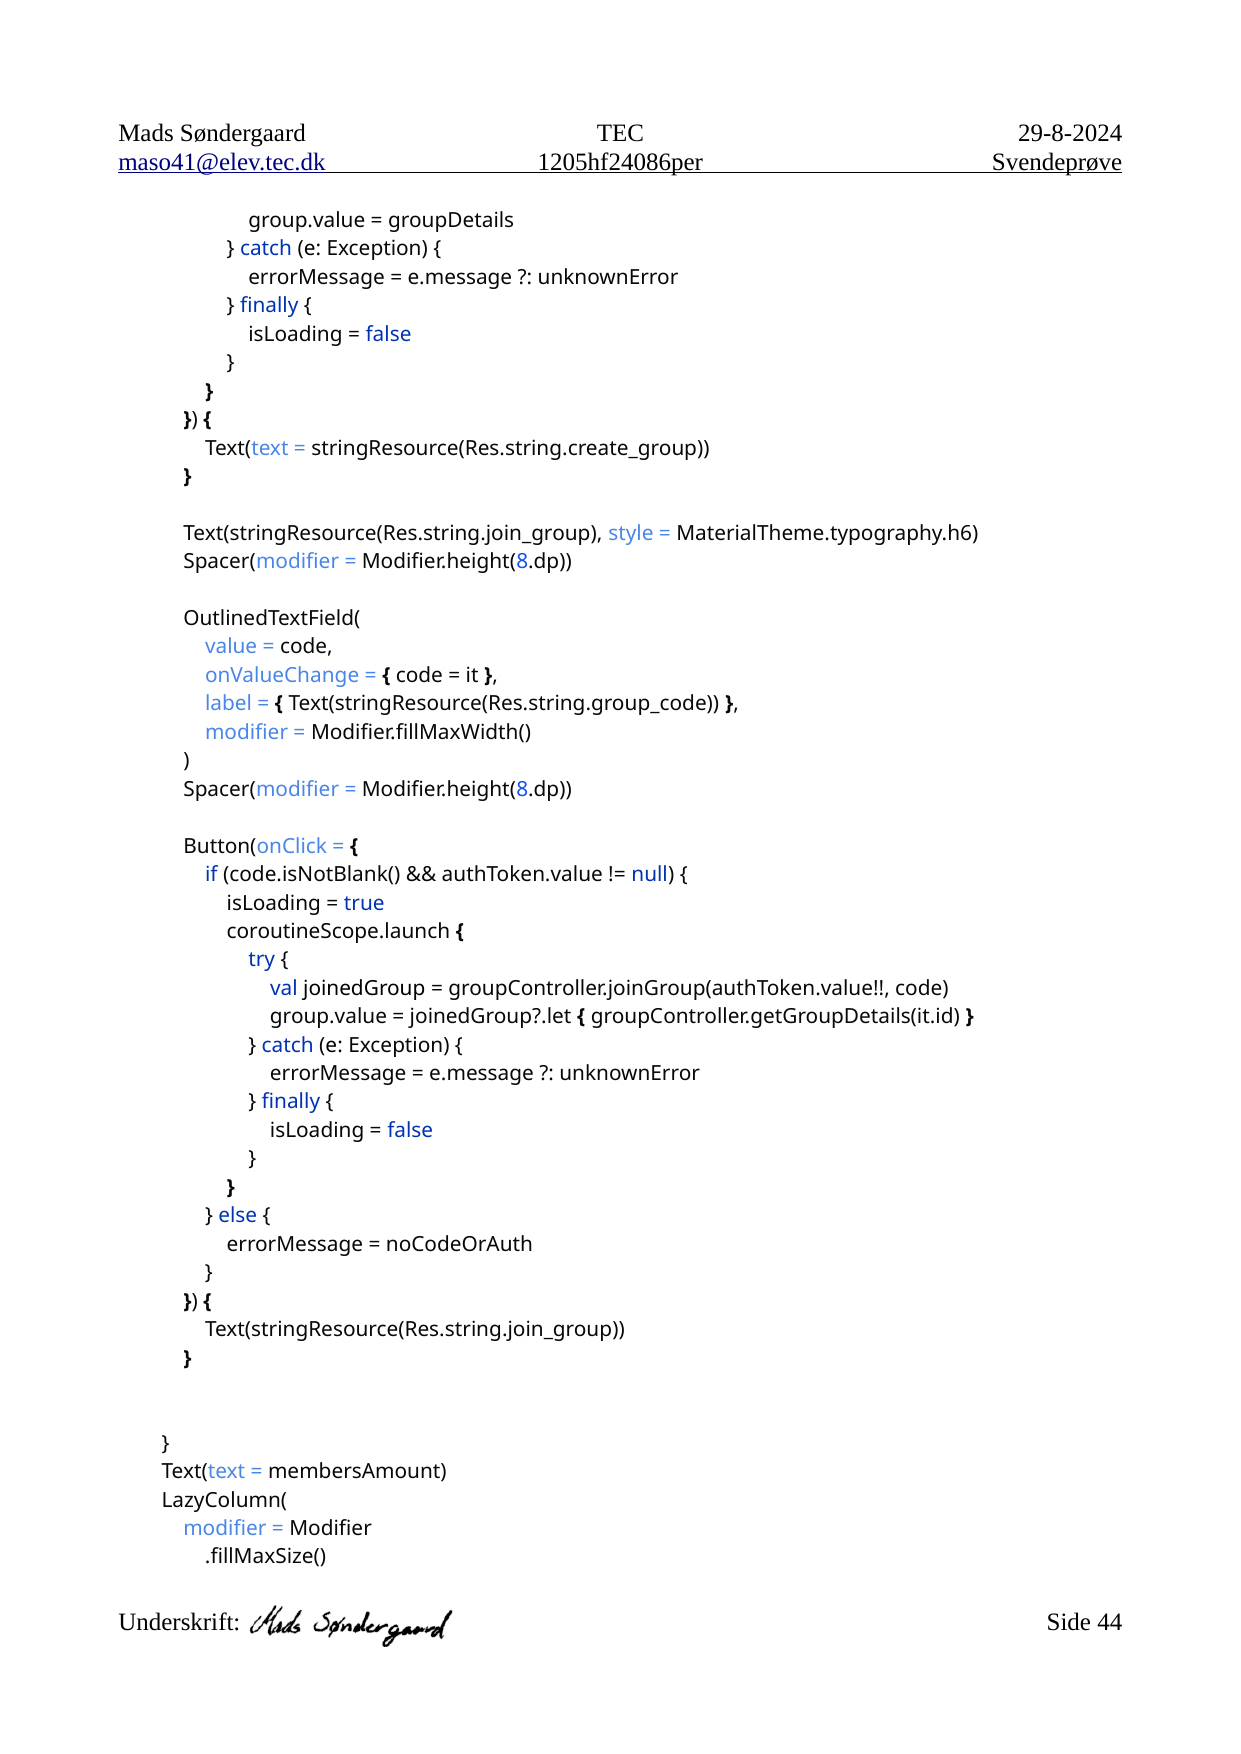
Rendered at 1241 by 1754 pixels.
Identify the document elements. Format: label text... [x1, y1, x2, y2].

text group.value = groupDetails } catch (e: Exception) { errorMessage = e.message ?: unknownError } finally { isLoading = false } } }) { Text(text = stringResource(Res.string.create_group)) } Text(stringResource(Res.string.join_group), style = MaterialTheme.typography.h6) Spacer(modifier = Modifier.height(8.dp)) OutlinedTextField( value = code, onValueChange = { code = it }, label = { Text(stringResource(Res.string.group_code)) }, modifier = Modifier.fillMaxWidth() ) Spacer(modifier = Modifier.height(8.dp)) Button(onClick = { if (code.isNotBlank() && authToken.value != null) { isLoading = true coroutineScope.launch { try { val joinedGroup = groupController.joinGroup(authToken.value!!, code) group.value = joinedGroup?.let { groupController.getGroupDetails(it.id) } } catch (e: Exception) { errorMessage = e.message ?: unknownError } finally { isLoading = false } } } else { errorMessage = noCodeOrAuth } }) { Text(stringResource(Res.string.join_group)) } } Text(text = membersAmount) LazyColumn( modifier = Modifier .fillMaxSize() [118, 205, 1122, 1570]
picture [244, 1600, 458, 1647]
